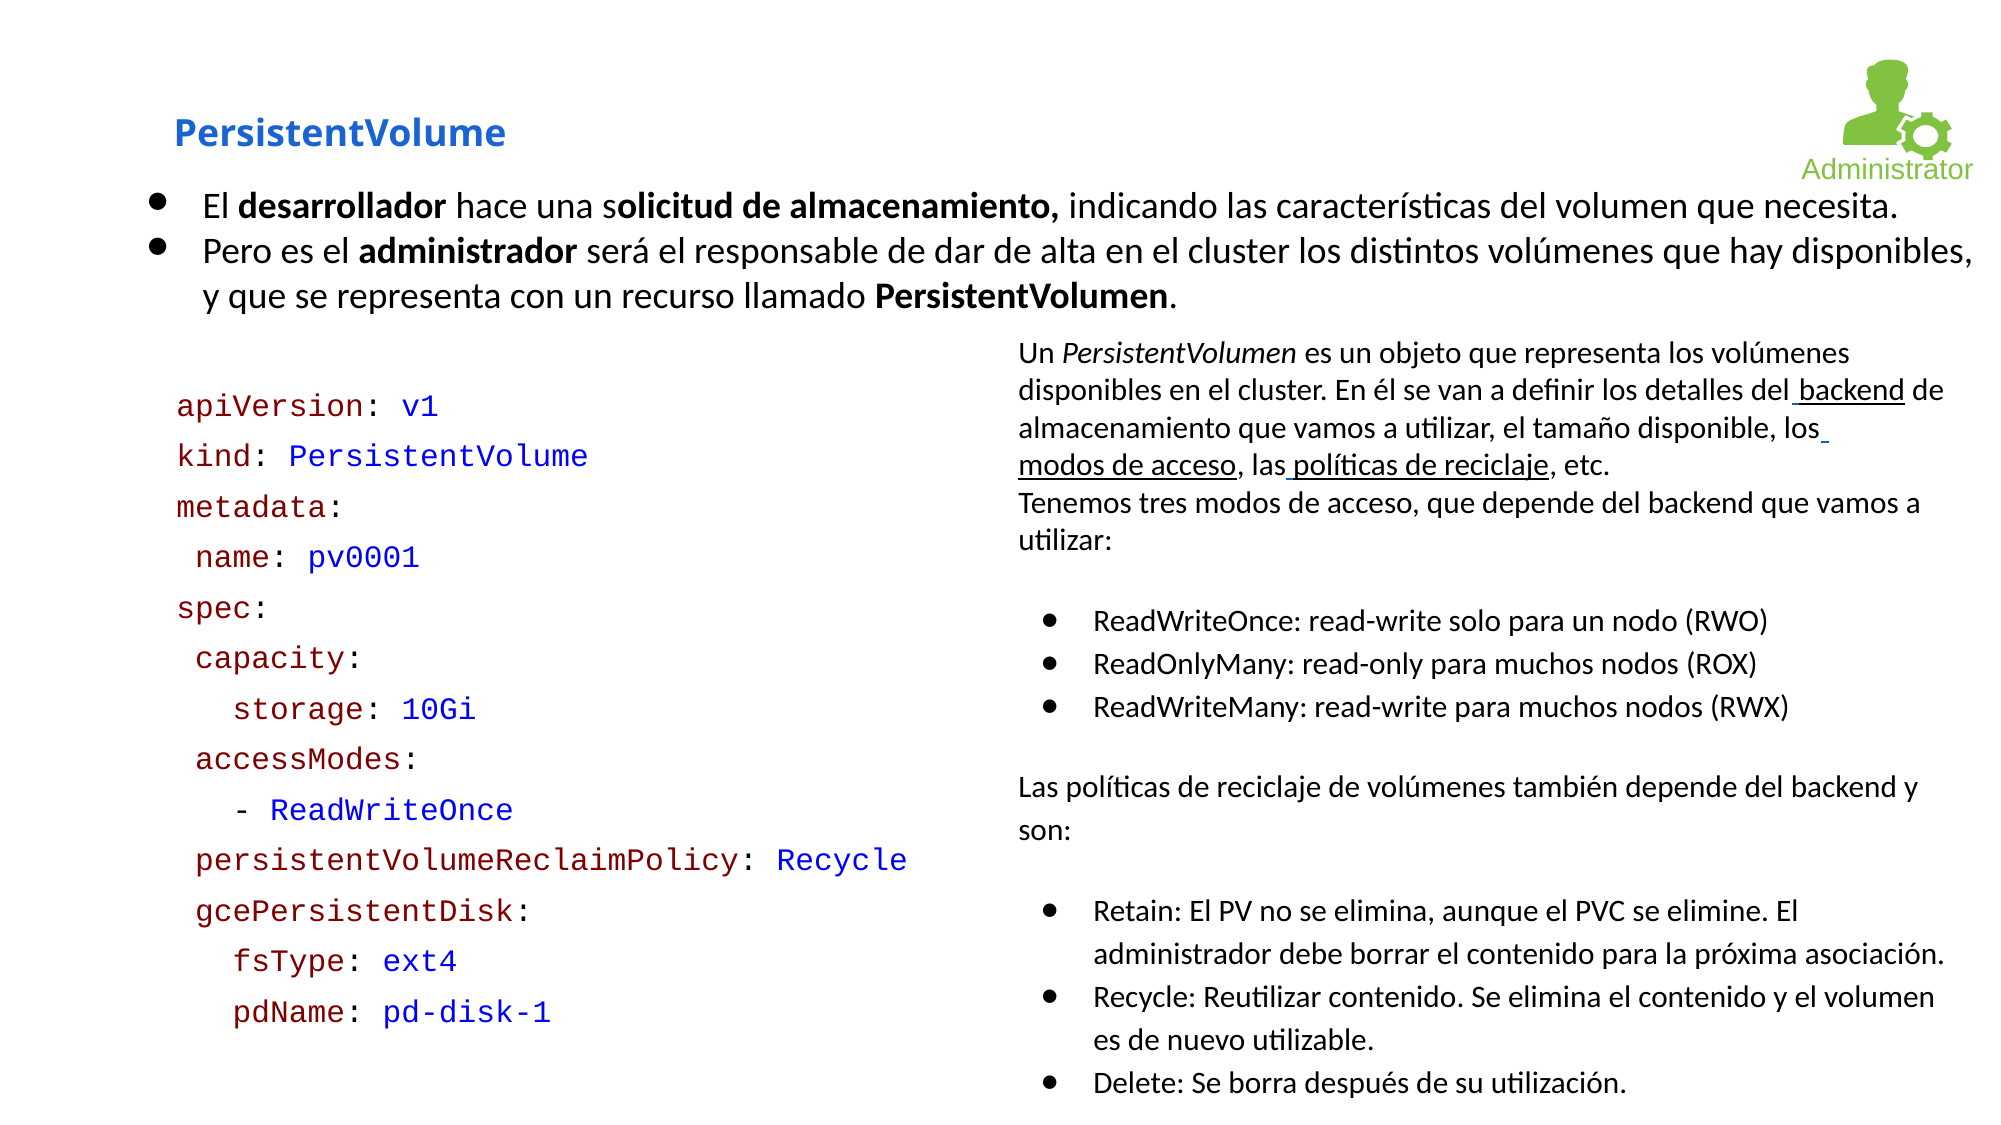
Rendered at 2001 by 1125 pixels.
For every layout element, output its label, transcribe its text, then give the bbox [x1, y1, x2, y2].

text_box PersistentVolume [173, 106, 508, 158]
text_box [1843, 59, 1915, 135]
text_box apiVersion: v1 kind: PersistentVolume metadata: name: pv0001 spec: capacity: storage: 10Gi accessModes: - ReadWriteOnce persistentVolumeReclaimPolicy: Recycle gcePersistentDisk: fsType: ext4 pdName: pd-disk-1 [161, 357, 1028, 1083]
text_box El desarrollador hace una solicitud de almacenamiento, indicando las características del volumen que necesita. Pero es el administrador será el responsable de dar de alta en el cluster los distintos volúmenes que hay disponibles, y que se representa con un recurso llamado PersistentVolumen. [112, 166, 2000, 353]
text_box [1900, 112, 1952, 135]
text_box Un PersistentVolumen es un objeto que representa los volúmenes disponibles en el cluster. En él se van a definir los detalles del backend de almacenamiento que vamos a utilizar, el tamaño disponible, los modos de acceso, las políticas de reciclaje, etc. Tenemos tres modos de acceso, que depende del backend que vamos a utilizar: ReadWriteOnce: read-write solo para un nodo (RWO) ReadOnlyMany: read-only para muchos nodos (ROX) ReadWriteMany: read-write para muchos nodos (RWX) Las políticas de reciclaje de volúmenes también depende del backend y son: Retain: El PV no se elimina, aunque el PVC se elimine. El administrador debe borrar el contenido para la próxima asociación. Recycle: Reutilizar contenido. Se elimina el contenido y el volumen es de nuevo utilizable. Delete: Se borra después de su utilización. [1003, 317, 1967, 984]
text_box Administrator [1770, 135, 2000, 196]
